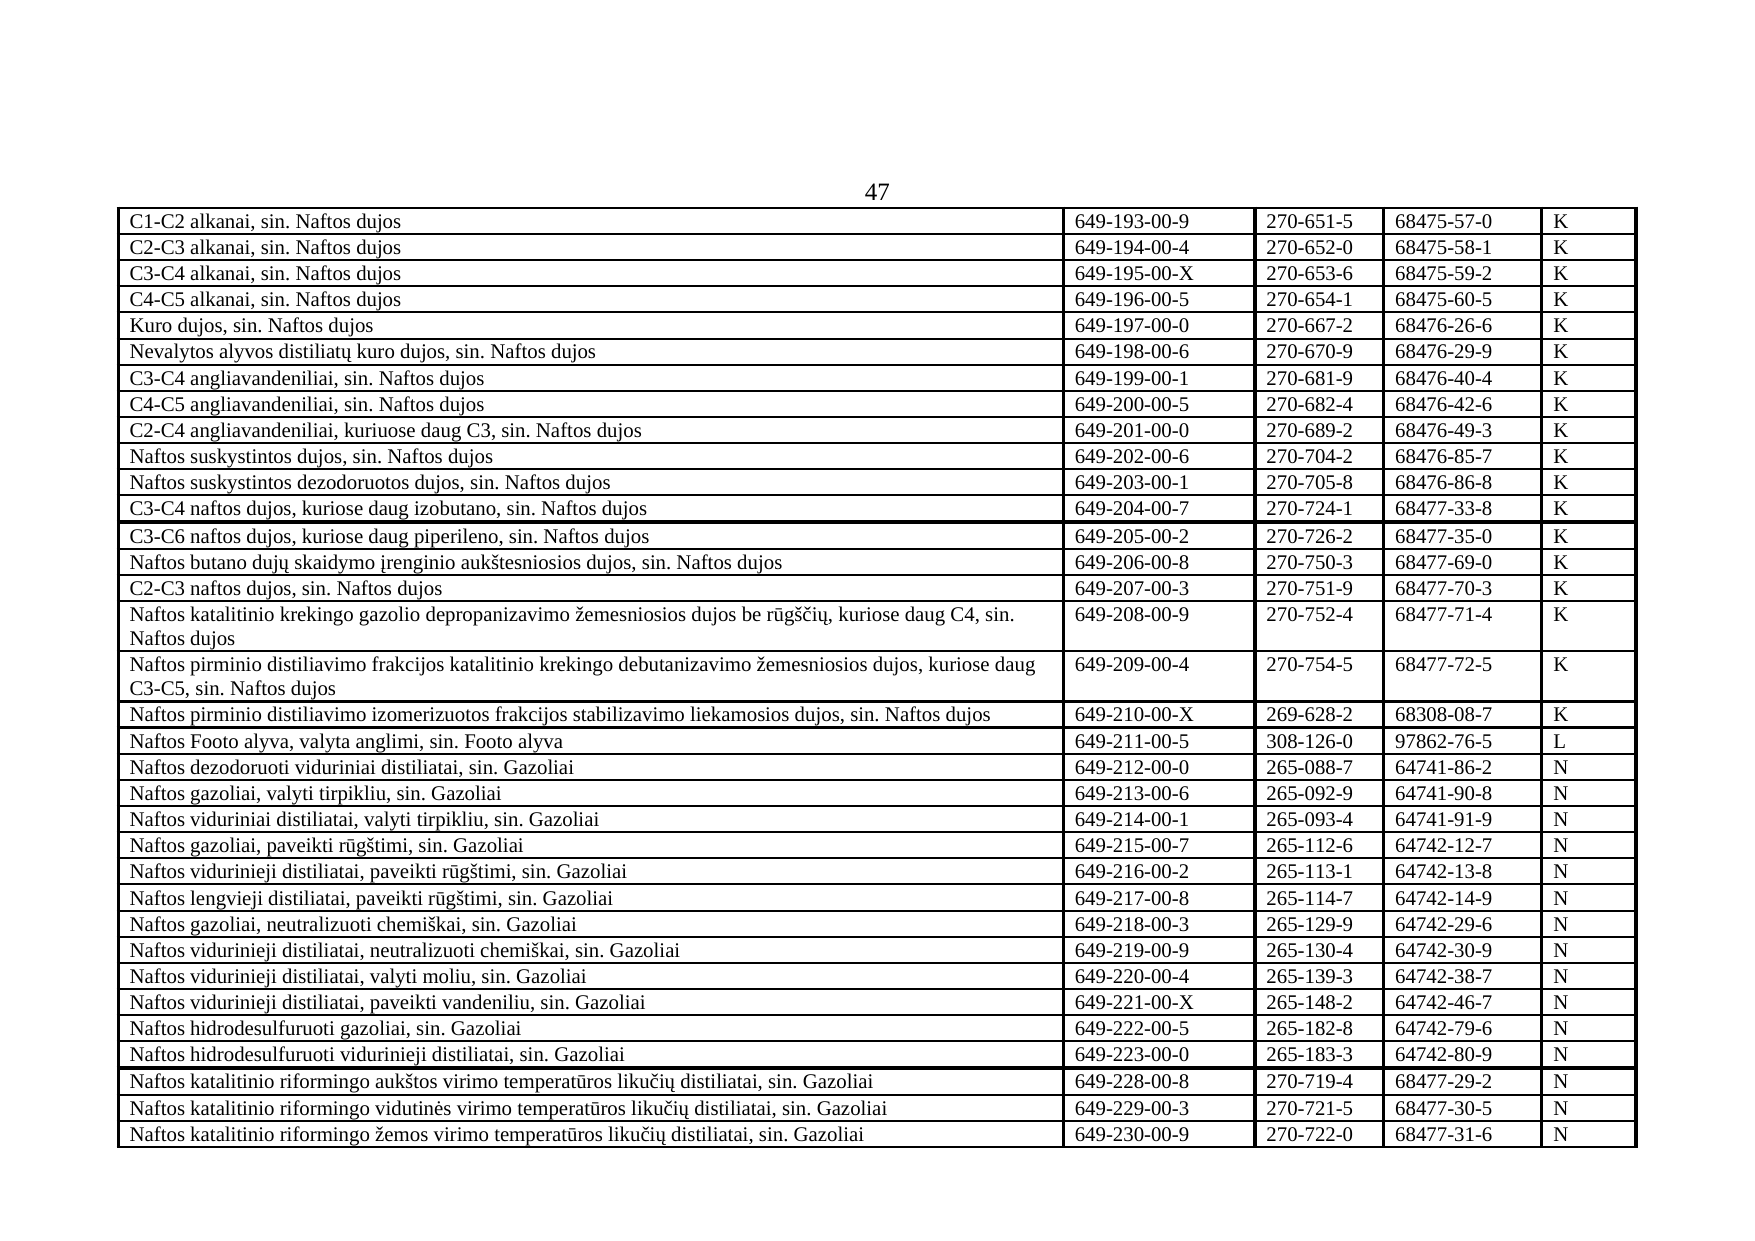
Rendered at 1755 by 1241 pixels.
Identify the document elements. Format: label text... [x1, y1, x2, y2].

table_cell 649-196-00-5 [1065, 287, 1253, 311]
table_cell N [1543, 1122, 1634, 1146]
table_cell 649-202-00-6 [1065, 444, 1253, 468]
table_cell N [1543, 1070, 1634, 1093]
table_cell 64742-38-7 [1385, 964, 1540, 988]
table_cell 270-654-1 [1257, 287, 1382, 311]
table_cell K [1543, 703, 1634, 726]
table_cell 68475-57-0 [1385, 209, 1540, 233]
table_cell Naftos gazoliai, neutralizuoti chemiškai, sin. Gazoliai [120, 912, 1062, 936]
table_cell 649-195-00-X [1065, 261, 1253, 285]
table_cell Naftos hidrodesulfuruoti vidurinieji distiliatai, sin. Gazoliai [120, 1042, 1062, 1066]
table_cell 270-681-9 [1257, 366, 1382, 390]
table_cell 64742-46-7 [1385, 990, 1540, 1014]
table_cell 270-652-0 [1257, 235, 1382, 259]
table_cell K [1543, 602, 1634, 650]
table_cell 649-222-00-5 [1065, 1016, 1253, 1040]
table_cell 270-667-2 [1257, 313, 1382, 337]
table_cell C3-C4 angliavandeniliai, sin. Naftos dujos [120, 366, 1062, 390]
table_cell 270-751-9 [1257, 576, 1382, 600]
table_cell K [1543, 261, 1634, 285]
table_cell C2-C3 alkanai, sin. Naftos dujos [120, 235, 1062, 259]
table_cell 270-722-0 [1257, 1122, 1382, 1146]
table_cell K [1543, 550, 1634, 574]
table_cell K [1543, 652, 1634, 700]
table_cell 68477-70-3 [1385, 576, 1540, 600]
table_cell 68477-33-8 [1385, 496, 1540, 520]
table_cell 308-126-0 [1257, 729, 1382, 753]
table_cell K [1543, 392, 1634, 416]
table_cell 68475-59-2 [1385, 261, 1540, 285]
table_cell 270-726-2 [1257, 524, 1382, 548]
table_cell 64741-90-8 [1385, 781, 1540, 805]
table_cell 649-209-00-4 [1065, 652, 1253, 700]
table_cell Naftos lengvieji distiliatai, paveikti rūgštimi, sin. Gazoliai [120, 885, 1062, 909]
table_cell 97862-76-5 [1385, 729, 1540, 753]
table_cell 265-088-7 [1257, 755, 1382, 779]
table_cell Naftos vidurinieji distiliatai, neutralizuoti chemiškai, sin. Gazoliai [120, 938, 1062, 962]
table_cell Naftos Footo alyva, valyta anglimi, sin. Footo alyva [120, 729, 1062, 753]
table_cell 649-206-00-8 [1065, 550, 1253, 574]
table_cell Naftos katalitinio riformingo aukštos virimo temperatūros likučių distiliatai, sin. Gazoliai [120, 1070, 1062, 1093]
table_cell 64742-29-6 [1385, 912, 1540, 936]
table_cell 265-129-9 [1257, 912, 1382, 936]
table_cell 649-210-00-X [1065, 703, 1253, 726]
table_cell C3-C4 naftos dujos, kuriose daug izobutano, sin. Naftos dujos [120, 496, 1062, 520]
table_cell 649-212-00-0 [1065, 755, 1253, 779]
table_cell 649-198-00-6 [1065, 340, 1253, 363]
table_cell K [1543, 524, 1634, 548]
table_cell Naftos vidurinieji distiliatai, valyti moliu, sin. Gazoliai [120, 964, 1062, 988]
table_cell 649-215-00-7 [1065, 833, 1253, 857]
table_cell 64742-13-8 [1385, 859, 1540, 883]
table_cell Naftos hidrodesulfuruoti gazoliai, sin. Gazoliai [120, 1016, 1062, 1040]
table_cell Naftos vidurinieji distiliatai, paveikti vandeniliu, sin. Gazoliai [120, 990, 1062, 1014]
table_cell 649-221-00-X [1065, 990, 1253, 1014]
table_cell 649-200-00-5 [1065, 392, 1253, 416]
table_cell 68477-69-0 [1385, 550, 1540, 574]
table_cell 270-704-2 [1257, 444, 1382, 468]
table_cell Naftos viduriniai distiliatai, valyti tirpikliu, sin. Gazoliai [120, 807, 1062, 831]
table_cell 265-182-8 [1257, 1016, 1382, 1040]
table_cell 68475-58-1 [1385, 235, 1540, 259]
table_cell N [1543, 755, 1634, 779]
table_cell N [1543, 912, 1634, 936]
table_cell 649-223-00-0 [1065, 1042, 1253, 1066]
table_cell K [1543, 418, 1634, 442]
table_cell 265-139-3 [1257, 964, 1382, 988]
table_cell 270-724-1 [1257, 496, 1382, 520]
table_cell N [1543, 833, 1634, 857]
table_cell 649-203-00-1 [1065, 470, 1253, 494]
table_cell 265-148-2 [1257, 990, 1382, 1014]
table_cell 649-193-00-9 [1065, 209, 1253, 233]
table_cell 269-628-2 [1257, 703, 1382, 726]
table_cell Naftos vidurinieji distiliatai, paveikti rūgštimi, sin. Gazoliai [120, 859, 1062, 883]
table_cell 68476-26-6 [1385, 313, 1540, 337]
table_cell K [1543, 235, 1634, 259]
table_cell 270-721-5 [1257, 1096, 1382, 1120]
table_cell 68477-71-4 [1385, 602, 1540, 650]
table_cell Naftos dezodoruoti viduriniai distiliatai, sin. Gazoliai [120, 755, 1062, 779]
table_cell L [1543, 729, 1634, 753]
table_cell N [1543, 885, 1634, 909]
table_cell 649-194-00-4 [1065, 235, 1253, 259]
table_cell 270-719-4 [1257, 1070, 1382, 1093]
table_cell 265-112-6 [1257, 833, 1382, 857]
table_cell 265-183-3 [1257, 1042, 1382, 1066]
table_cell C3-C6 naftos dujos, kuriose daug piperileno, sin. Naftos dujos [120, 524, 1062, 548]
table_cell Naftos suskystintos dezodoruotos dujos, sin. Naftos dujos [120, 470, 1062, 494]
table_cell N [1543, 1096, 1634, 1120]
table_cell Naftos katalitinio riformingo vidutinės virimo temperatūros likučių distiliatai, sin. Gazoliai [120, 1096, 1062, 1120]
table_cell Naftos katalitinio riformingo žemos virimo temperatūros likučių distiliatai, sin. Gazoliai [120, 1122, 1062, 1146]
table_cell C3-C4 alkanai, sin. Naftos dujos [120, 261, 1062, 285]
table_cell 270-682-4 [1257, 392, 1382, 416]
table_cell K [1543, 470, 1634, 494]
table_cell N [1543, 964, 1634, 988]
table_cell 68476-29-9 [1385, 340, 1540, 363]
table_cell 265-093-4 [1257, 807, 1382, 831]
table_cell 649-205-00-2 [1065, 524, 1253, 548]
table_cell C1-C2 alkanai, sin. Naftos dujos [120, 209, 1062, 233]
table_cell C2-C4 angliavandeniliai, kuriuose daug C3, sin. Naftos dujos [120, 418, 1062, 442]
table_cell 270-670-9 [1257, 340, 1382, 363]
table_cell 68477-30-5 [1385, 1096, 1540, 1120]
table_cell N [1543, 990, 1634, 1014]
table_cell 270-651-5 [1257, 209, 1382, 233]
table_cell 270-754-5 [1257, 652, 1382, 700]
table_cell K [1543, 287, 1634, 311]
table_cell N [1543, 1042, 1634, 1066]
table_cell K [1543, 496, 1634, 520]
table_cell 64741-91-9 [1385, 807, 1540, 831]
table_cell 649-217-00-8 [1065, 885, 1253, 909]
table_cell 270-689-2 [1257, 418, 1382, 442]
table_cell Naftos gazoliai, valyti tirpikliu, sin. Gazoliai [120, 781, 1062, 805]
table_cell Naftos pirminio distiliavimo frakcijos katalitinio krekingo debutanizavimo žemesniosios dujos, kuriose daug C3-C5, sin. Naftos dujos [120, 652, 1062, 700]
table_cell 68476-40-4 [1385, 366, 1540, 390]
table_cell N [1543, 807, 1634, 831]
table_cell 64742-30-9 [1385, 938, 1540, 962]
table_cell 68477-31-6 [1385, 1122, 1540, 1146]
table_cell K [1543, 209, 1634, 233]
table_cell 68477-35-0 [1385, 524, 1540, 548]
table_cell 649-214-00-1 [1065, 807, 1253, 831]
table_cell K [1543, 444, 1634, 468]
table_cell 68475-60-5 [1385, 287, 1540, 311]
table_cell 64742-12-7 [1385, 833, 1540, 857]
table_cell 270-750-3 [1257, 550, 1382, 574]
table_cell Naftos gazoliai, paveikti rūgštimi, sin. Gazoliai [120, 833, 1062, 857]
table_cell 64742-79-6 [1385, 1016, 1540, 1040]
table_cell 265-113-1 [1257, 859, 1382, 883]
table_cell 68476-85-7 [1385, 444, 1540, 468]
table_cell 265-114-7 [1257, 885, 1382, 909]
table_cell 649-208-00-9 [1065, 602, 1253, 650]
table_cell 64741-86-2 [1385, 755, 1540, 779]
table_cell N [1543, 1016, 1634, 1040]
table_cell Naftos suskystintos dujos, sin. Naftos dujos [120, 444, 1062, 468]
table_cell 265-092-9 [1257, 781, 1382, 805]
table_cell K [1543, 340, 1634, 363]
table_cell 64742-14-9 [1385, 885, 1540, 909]
table_cell 649-218-00-3 [1065, 912, 1253, 936]
table_cell N [1543, 938, 1634, 962]
table_cell 68476-49-3 [1385, 418, 1540, 442]
table_cell 649-201-00-0 [1065, 418, 1253, 442]
table_cell Nevalytos alyvos distiliatų kuro dujos, sin. Naftos dujos [120, 340, 1062, 363]
table_cell 649-216-00-2 [1065, 859, 1253, 883]
table_cell 265-130-4 [1257, 938, 1382, 962]
table_cell 649-213-00-6 [1065, 781, 1253, 805]
table_cell 68308-08-7 [1385, 703, 1540, 726]
table_cell 68476-86-8 [1385, 470, 1540, 494]
table_cell 68477-72-5 [1385, 652, 1540, 700]
table_cell 270-752-4 [1257, 602, 1382, 650]
table_cell C2-C3 naftos dujos, sin. Naftos dujos [120, 576, 1062, 600]
table_cell N [1543, 781, 1634, 805]
table_cell 649-228-00-8 [1065, 1070, 1253, 1093]
table_cell 68477-29-2 [1385, 1070, 1540, 1093]
table_cell N [1543, 859, 1634, 883]
table_cell C4-C5 alkanai, sin. Naftos dujos [120, 287, 1062, 311]
table_cell 649-199-00-1 [1065, 366, 1253, 390]
table_cell Naftos butano dujų skaidymo įrenginio aukštesniosios dujos, sin. Naftos dujos [120, 550, 1062, 574]
table_cell 649-211-00-5 [1065, 729, 1253, 753]
table_cell Naftos pirminio distiliavimo izomerizuotos frakcijos stabilizavimo liekamosios dujos, sin. Naftos dujos [120, 703, 1062, 726]
table_cell 64742-80-9 [1385, 1042, 1540, 1066]
table_cell C4-C5 angliavandeniliai, sin. Naftos dujos [120, 392, 1062, 416]
table_cell K [1543, 313, 1634, 337]
table_cell K [1543, 366, 1634, 390]
table_cell 270-705-8 [1257, 470, 1382, 494]
table_cell 649-219-00-9 [1065, 938, 1253, 962]
table_cell 649-207-00-3 [1065, 576, 1253, 600]
table_cell 270-653-6 [1257, 261, 1382, 285]
table_cell Kuro dujos, sin. Naftos dujos [120, 313, 1062, 337]
table_cell 649-230-00-9 [1065, 1122, 1253, 1146]
table_cell 649-204-00-7 [1065, 496, 1253, 520]
table_cell Naftos katalitinio krekingo gazolio depropanizavimo žemesniosios dujos be rūgščių, kuriose daug C4, sin. Naftos dujos [120, 602, 1062, 650]
table_cell 68476-42-6 [1385, 392, 1540, 416]
table_cell 649-229-00-3 [1065, 1096, 1253, 1120]
table_cell 649-197-00-0 [1065, 313, 1253, 337]
table_cell 649-220-00-4 [1065, 964, 1253, 988]
table_cell K [1543, 576, 1634, 600]
